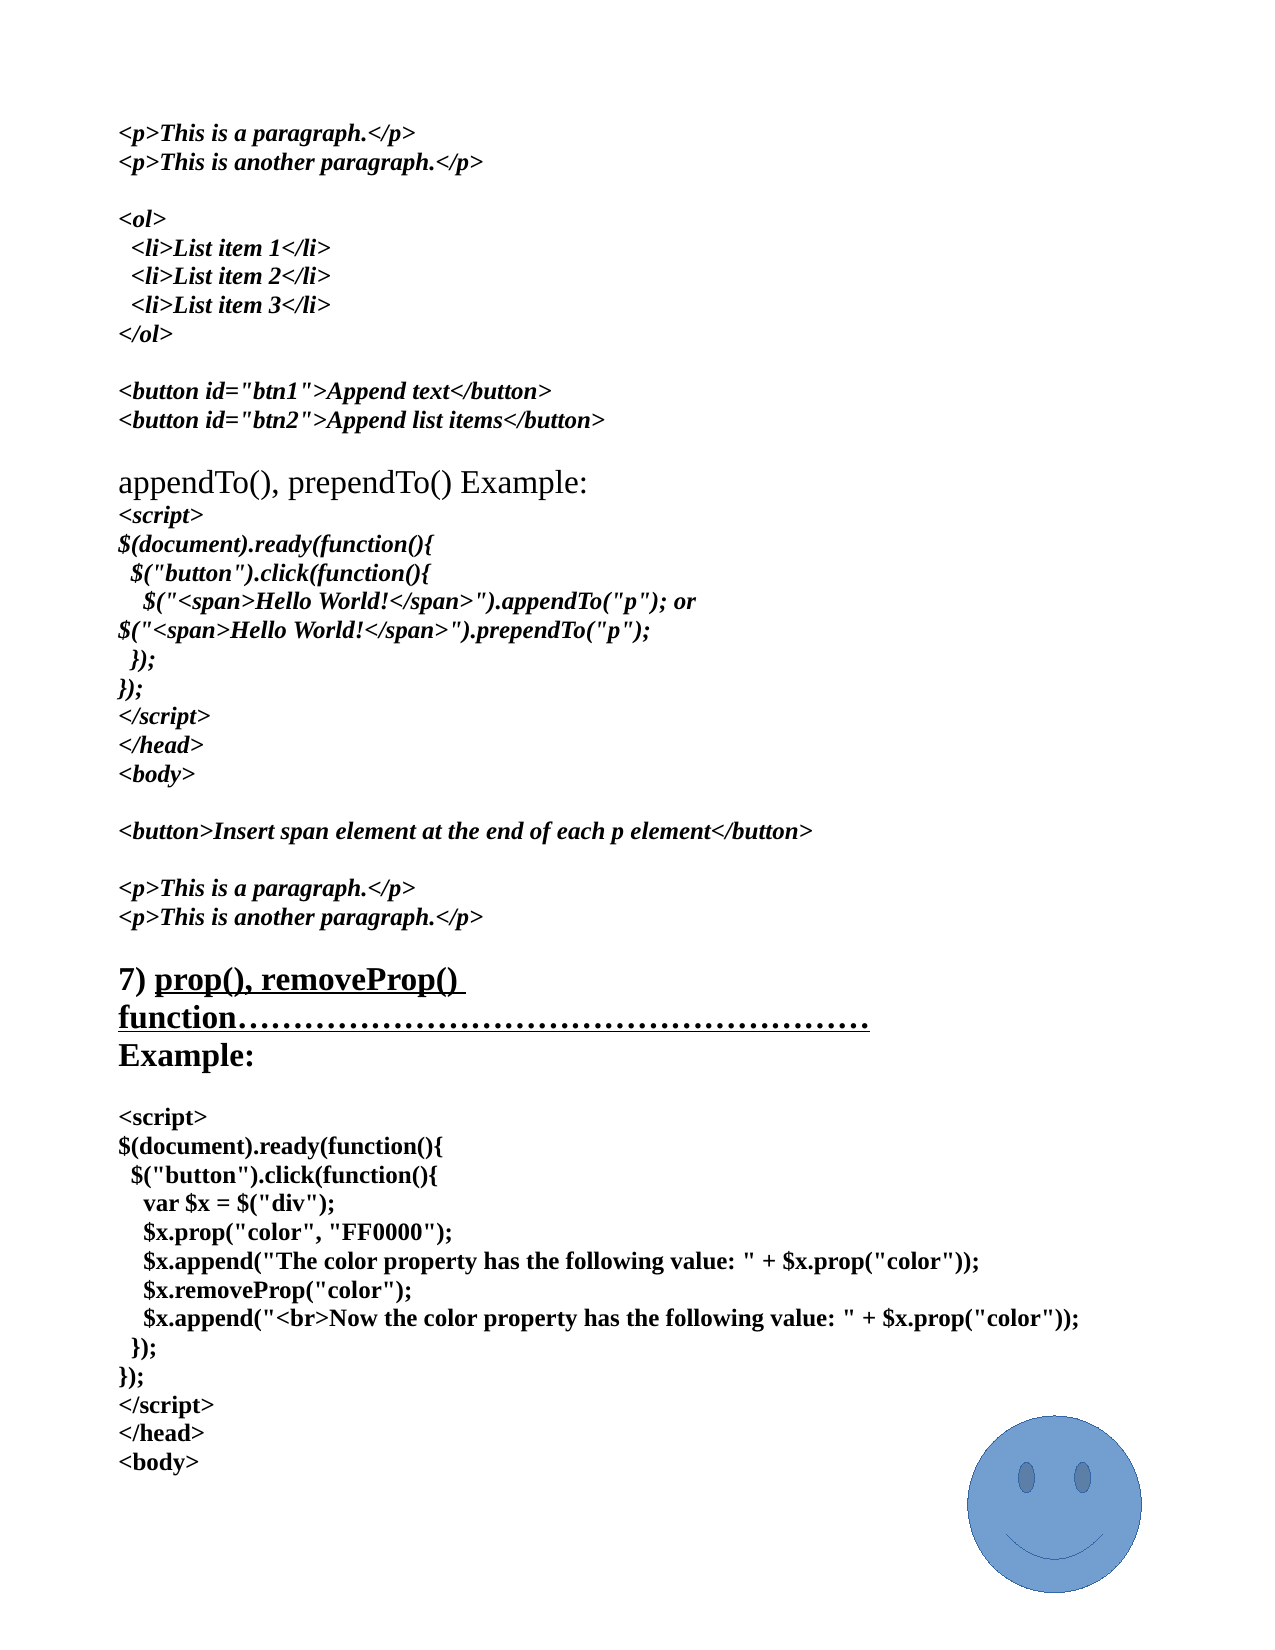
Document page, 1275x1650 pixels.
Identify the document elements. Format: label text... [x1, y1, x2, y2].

text </script> [118, 1390, 1157, 1418]
text <body> [118, 1447, 987, 1476]
text $("<span>Hello World!</span>").prependTo("p"); [118, 615, 1157, 644]
text $x.removeProp("color"); [118, 1275, 1157, 1303]
text [1122, 1447, 1157, 1476]
text <button id="btn2">Append list items</button> [118, 405, 1157, 433]
text <p>This is a paragraph.</p> [118, 118, 1157, 147]
text <li>List item 2</li> [118, 261, 1157, 290]
text </head> [118, 1418, 1031, 1447]
text </head> [118, 730, 1157, 759]
text </script> [118, 701, 1157, 730]
text 7) prop(), removeProp() function………………………………………………… [118, 959, 1157, 1036]
text }); [118, 1332, 1157, 1361]
text $(document).ready(function(){ [118, 1131, 1157, 1160]
text Example: [118, 1036, 1157, 1074]
text <script> [118, 500, 1157, 529]
text <script> [118, 1102, 1157, 1131]
text <li>List item 3</li> [118, 290, 1157, 319]
text <ol> [118, 204, 1157, 233]
text [1078, 1418, 1157, 1447]
text var $x = $("div"); [118, 1188, 1157, 1217]
text <p>This is another paragraph.</p> [118, 147, 1157, 176]
text $("button").click(function(){ [118, 1160, 1157, 1188]
text $x.append("<br>Now the color property has the following value: " + $x.prop("color")); [118, 1303, 1157, 1332]
text }); [118, 673, 1157, 701]
text <body> [118, 759, 1157, 788]
text <p>This is another paragraph.</p> [118, 902, 1157, 931]
text $("<span>Hello World!</span>").appendTo("p"); or [118, 586, 1157, 615]
text <li>List item 1</li> [118, 233, 1157, 261]
text $x.prop("color", "FF0000"); [118, 1217, 1157, 1246]
text </ol> [118, 319, 1157, 348]
text <p>This is a paragraph.</p> [118, 873, 1157, 902]
text <button id="btn1">Append text</button> [118, 376, 1157, 405]
text $(document).ready(function(){ [118, 529, 1157, 558]
text }); [118, 644, 1157, 673]
text $x.append("The color property has the following value: " + $x.prop("color")); [118, 1246, 1157, 1275]
text $("button").click(function(){ [118, 558, 1157, 586]
text }); [118, 1361, 1157, 1390]
text <button>Insert span element at the end of each p element</button> [118, 816, 1157, 845]
text appendTo(), prependTo() Example: [118, 462, 1157, 500]
